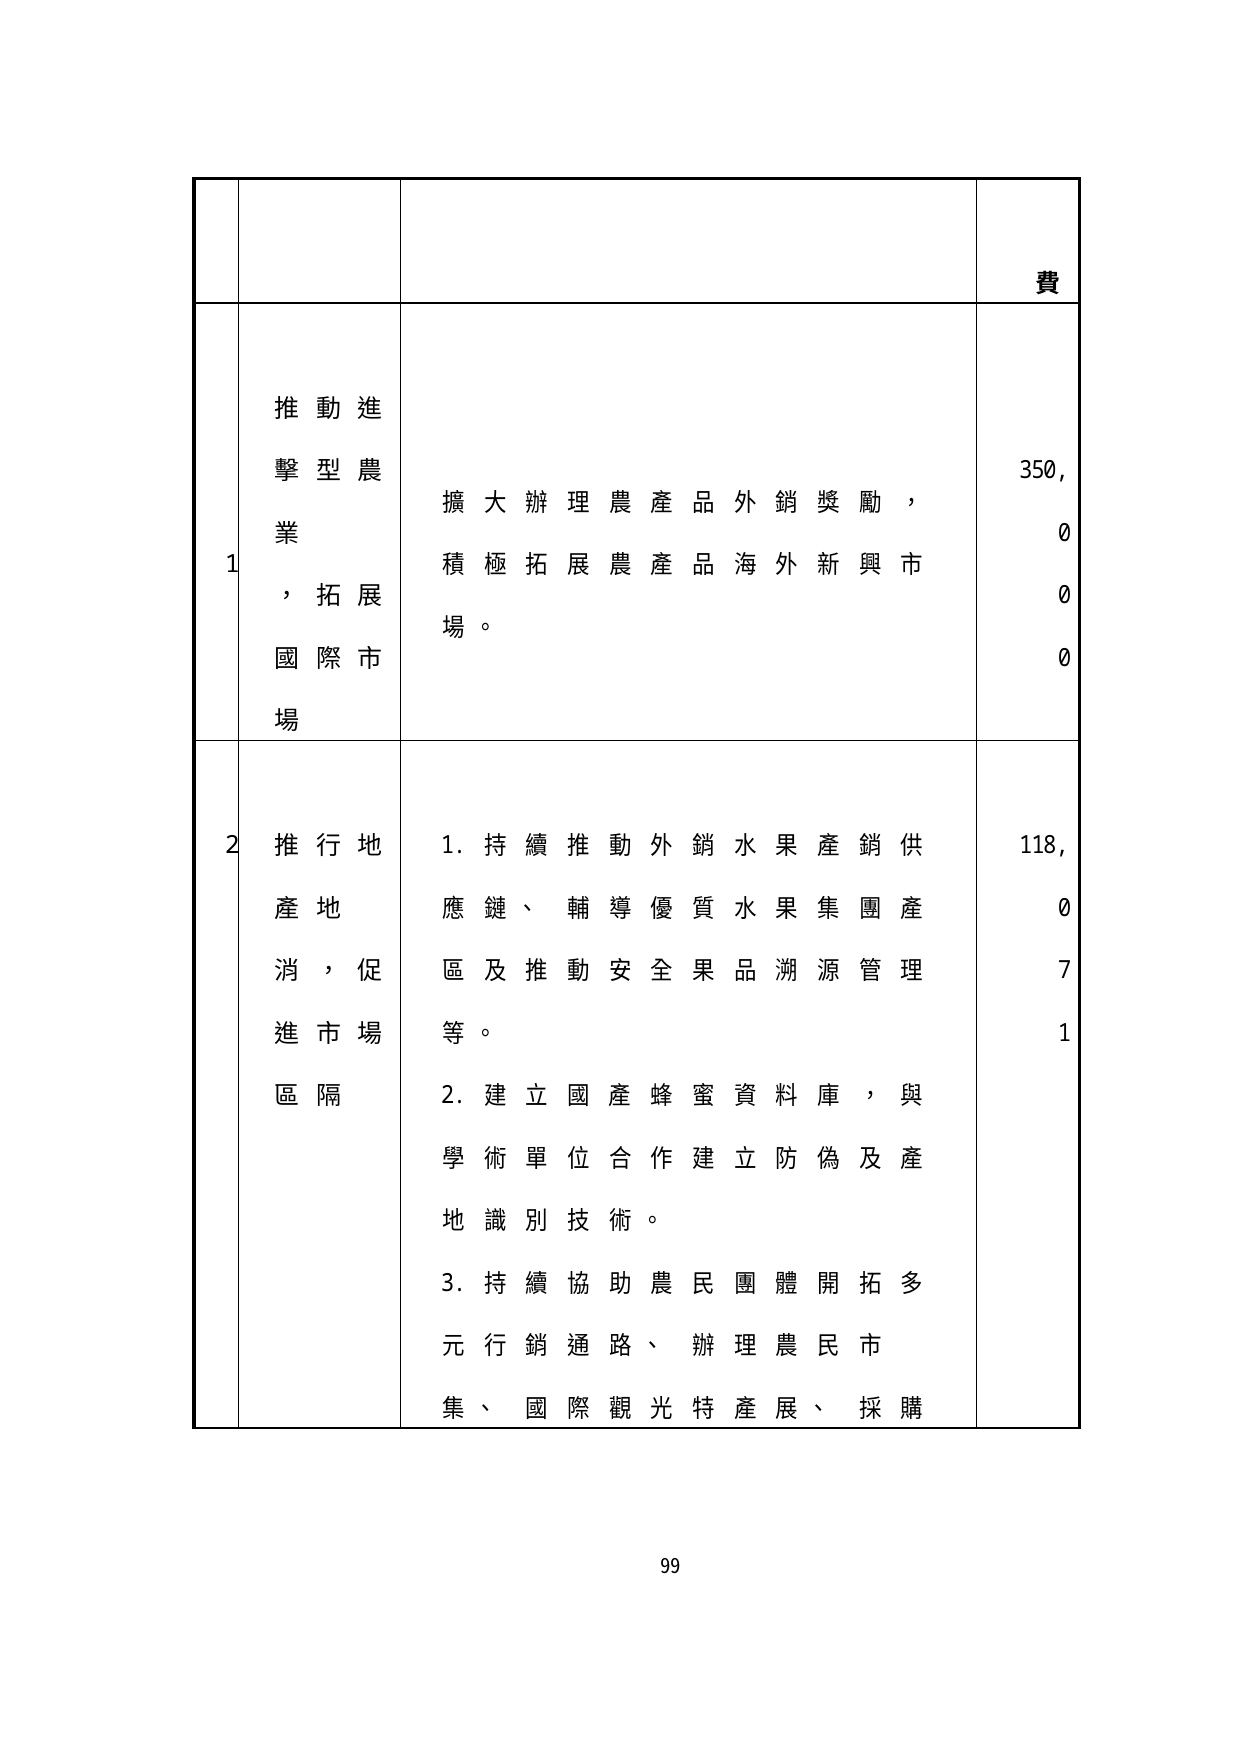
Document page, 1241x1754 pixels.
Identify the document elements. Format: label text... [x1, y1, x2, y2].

table_header [401, 180, 976, 302]
table_header 序號 [196, 180, 238, 302]
table_cell 擴大辦理農產品外銷獎勵，積極拓展農產品海外新興市場。 [401, 304, 976, 740]
table_cell 2 [196, 741, 238, 1427]
table_header 因應對策 [239, 180, 400, 302]
table_cell 推動進擊型農業 ，拓展國際市場 [239, 304, 400, 740]
table_header 費 [977, 180, 1078, 302]
table_cell 350,000 [977, 304, 1078, 740]
table_cell 1.持續推動外銷水果產銷供應鏈、輔導優質水果集團產區及推動安全果品溯源管理等。 2.建立國產蜂蜜資料庫，與學術單位合作建立防偽及產地識別技術。 3.持續協助農民團體開拓多元行銷通路、辦理農民市集、國際觀光特產展、採購 [401, 741, 976, 1427]
table_cell 1 [196, 304, 238, 740]
table_cell 推行地產地消，促進市場區隔 [239, 741, 400, 1427]
table_cell 118,071 [977, 741, 1078, 1427]
